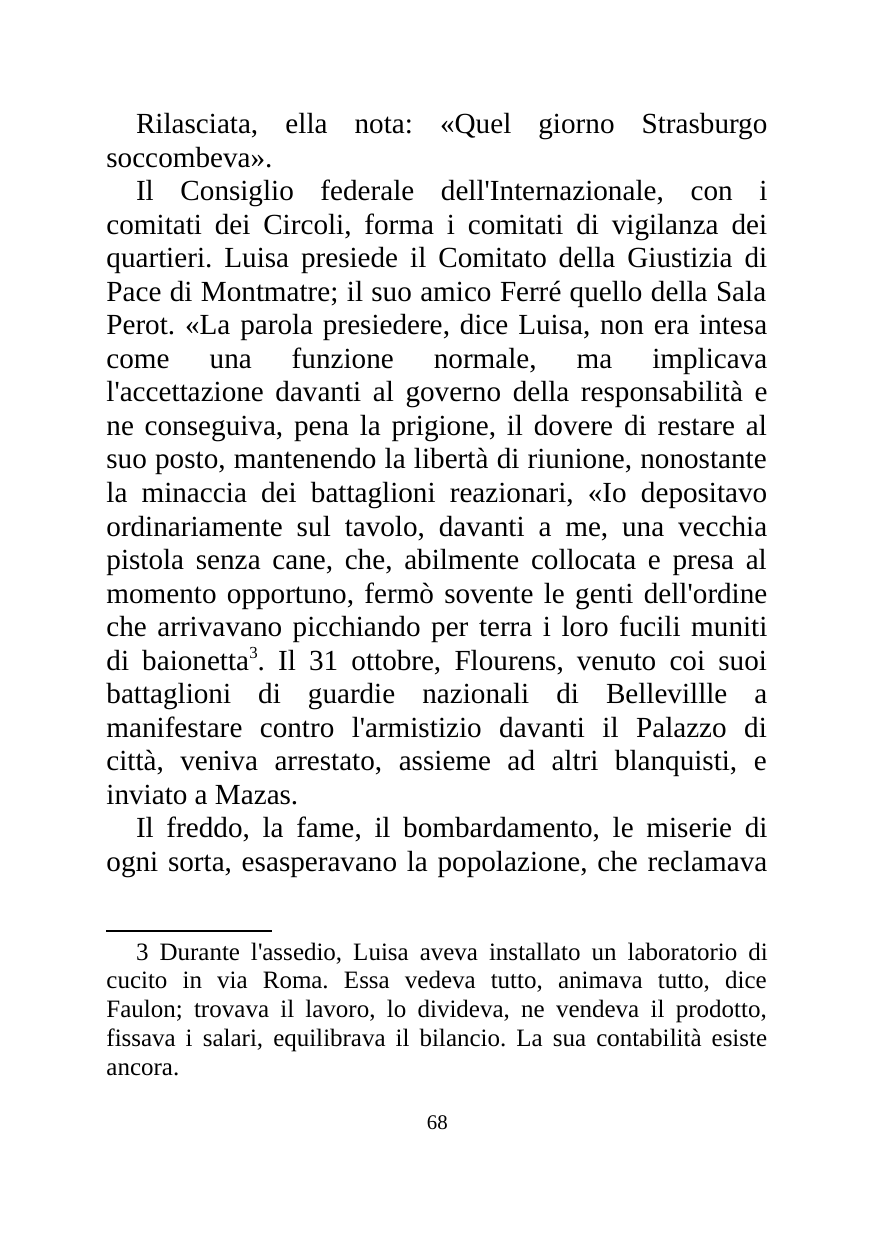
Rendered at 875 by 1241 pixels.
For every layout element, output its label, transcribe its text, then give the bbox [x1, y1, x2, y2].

text Rilasciata, ella nota: «Quel giorno Strasburgo soccombeva». [106, 106, 768, 173]
text Durante l'assedio, Luisa aveva installato un laboratorio di cucito in via Roma. Essa vedeva tutto, animava tutto, dice Faulon; trovava il lavoro, lo divideva, ne vendeva il prodotto, fissava i salari, equilibrava il bilancio. La sua contabilità esiste ancora. [106, 937, 768, 1080]
text Il freddo, la fame, il bombardamento, le miserie di ogni sorta, esasperavano la popolazione, che reclamava [106, 811, 768, 878]
text Il Consiglio federale dell'Internazionale, con i comitati dei Circoli, forma i comitati di vigilanza dei quartieri. Luisa presiede il Comitato della Giustizia di Pace di Montmatre; il suo amico Ferré quello della Sala Perot. «La parola presiedere, dice Luisa, non era intesa come una funzione normale, ma implicava l'accettazione davanti al governo della responsabilità e ne conseguiva, pena la prigione, il dovere di restare al suo posto, mantenendo la libertà di riunione, nonostante la minaccia dei battaglioni reazionari, «Io depositavo ordinariamente sul tavolo, davanti a me, una vecchia pistola senza cane, che, abilmente collocata e presa al momento opportuno, fermò sovente le genti dell'ordine che arrivavano picchiando per terra i loro fucili muniti di baionetta. Il 31 ottobre, Flourens, venuto coi suoi battaglioni di guardie nazionali di Bellevillle a manifestare contro l'armistizio davanti il Palazzo di città, veniva arrestato, assieme ad altri blanquisti, e inviato a Mazas. [106, 173, 768, 811]
